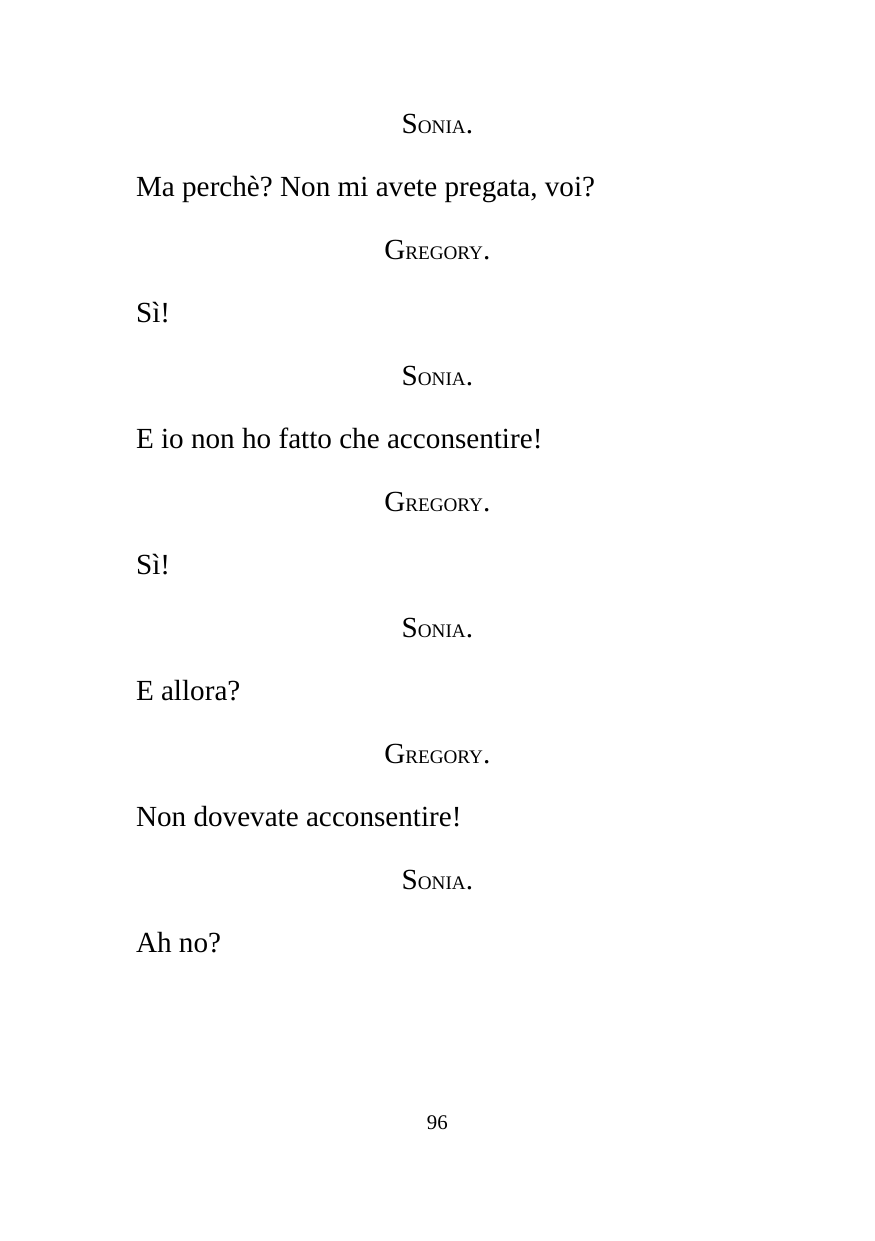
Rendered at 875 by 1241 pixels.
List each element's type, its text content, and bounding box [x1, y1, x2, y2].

text Non dovevate acconsentire! [106, 799, 768, 833]
text E allora? [106, 673, 768, 707]
text Sonia. [106, 610, 768, 644]
text Gregory. [106, 232, 768, 266]
text Sì! [106, 295, 768, 329]
text Sonia. [106, 106, 768, 140]
text Sonia. [106, 358, 768, 392]
text Ah no? [106, 926, 768, 959]
text Gregory. [106, 736, 768, 770]
text Ma perchè? Non mi avete pregata, voi? [106, 169, 768, 203]
text E io non ho fatto che acconsentire! [106, 421, 768, 455]
text Sì! [106, 547, 768, 581]
text Gregory. [106, 484, 768, 518]
text Sonia. [106, 862, 768, 896]
